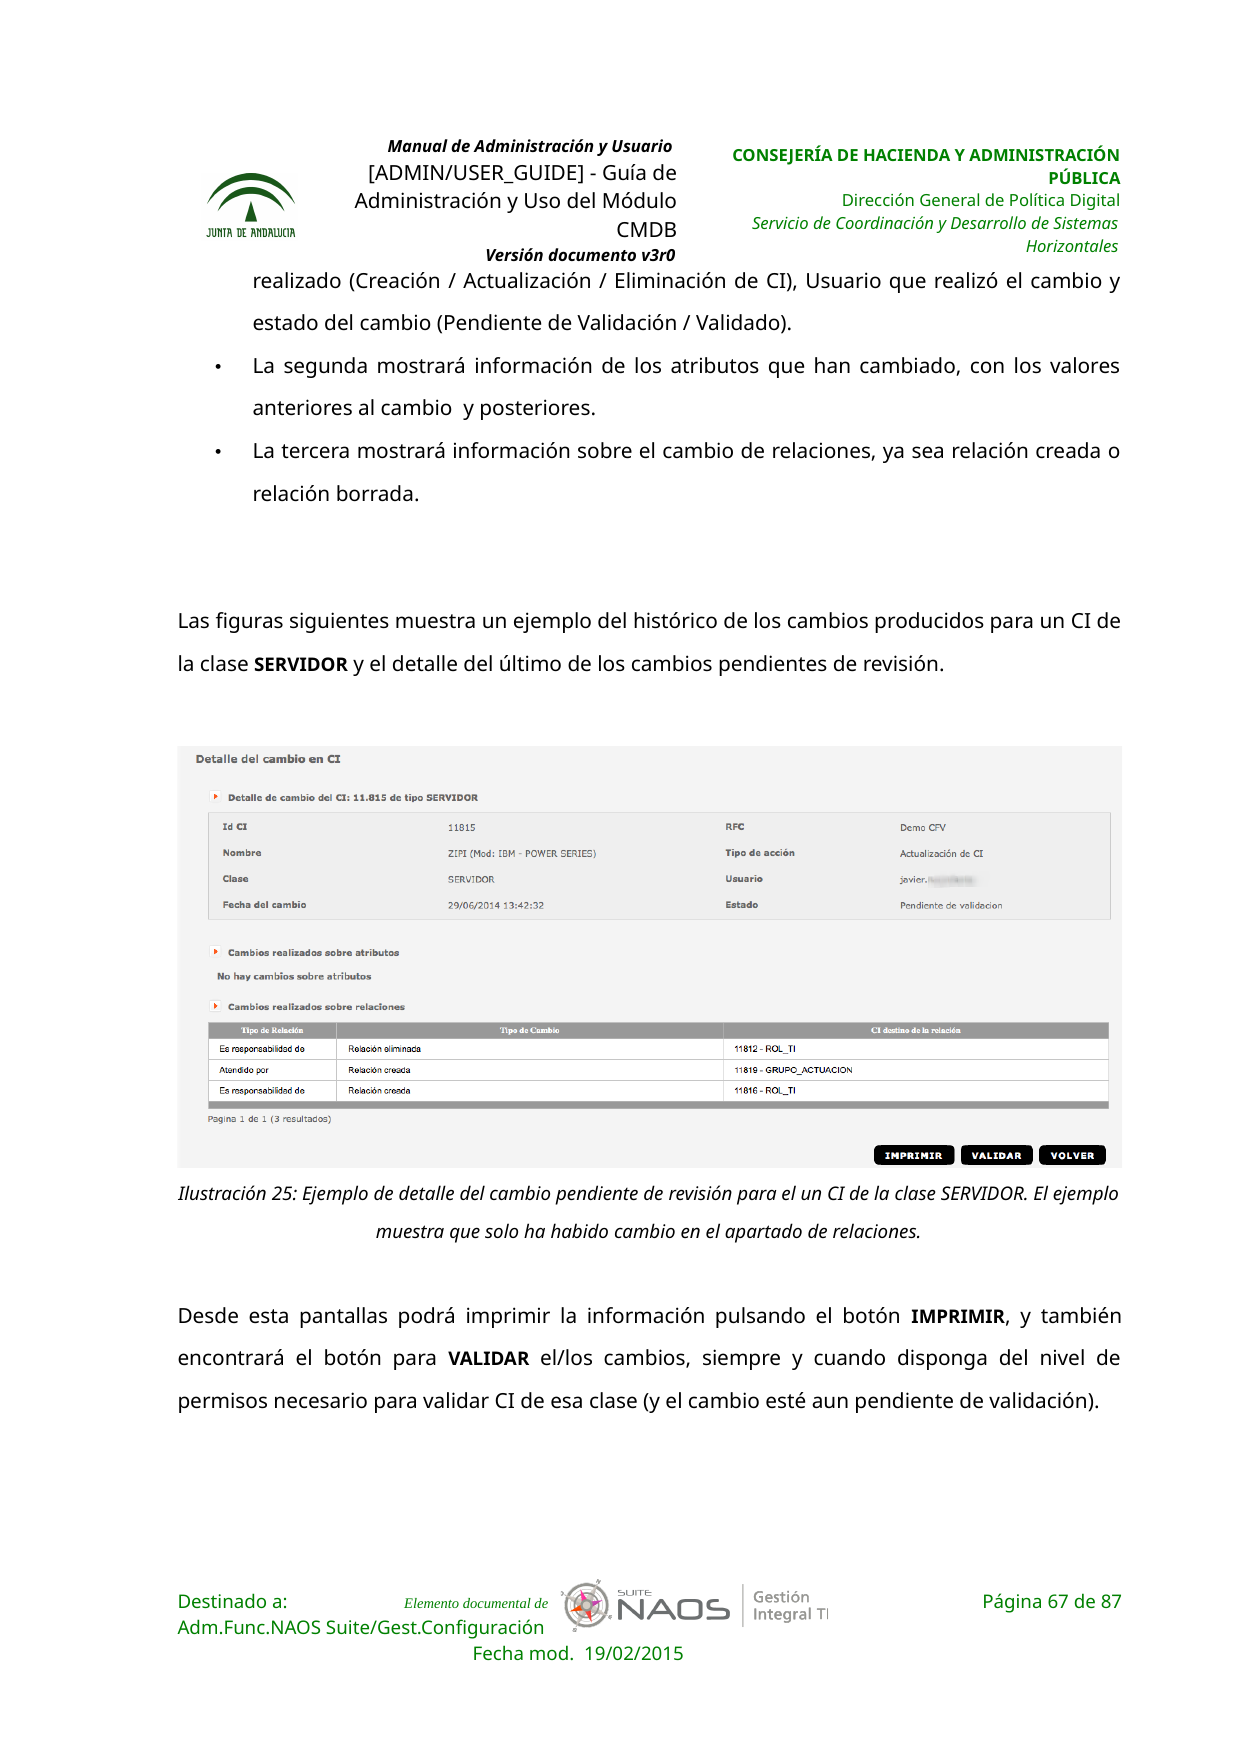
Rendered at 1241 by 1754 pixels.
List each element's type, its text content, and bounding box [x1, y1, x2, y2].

text Desde esta pantallas podrá imprimir la información pulsando el botón IMPRIMIR, y también encontrará el botón para VALIDAR el/los cambios, siempre y cuando disponga del nivel de permisos necesario para validar CI de esa clase (y el cambio esté aun pendiente de validación). [177, 1301, 1122, 1414]
list La segunda mostrará información de los atributos que han cambiado, con los valores anteriores al cambio y posteriores. [215, 351, 1122, 422]
list realizado (Creación / Actualización / Eliminación de CI), Usuario que realizó el cambio y estado del cambio (Pendiente de Validación / Validado). [215, 266, 1122, 337]
text Ilustración 25: Ejemplo de detalle del cambio pendiente de revisión para el un CI de la clase SERVIDOR. El ejemplo muestra que solo ha habido cambio en el apartado de relaciones. [177, 1168, 1122, 1244]
text Las figuras siguientes muestra un ejemplo del histórico de los cambios producidos para un CI de la clase SERVIDOR y el detalle del último de los cambios pendientes de revisión. [177, 607, 1122, 678]
picture [177, 746, 1123, 1168]
list La tercera mostrará información sobre el cambio de relaciones, ya sea relación creada o relación borrada. [215, 436, 1122, 507]
picture [560, 1579, 829, 1632]
picture [201, 173, 298, 241]
